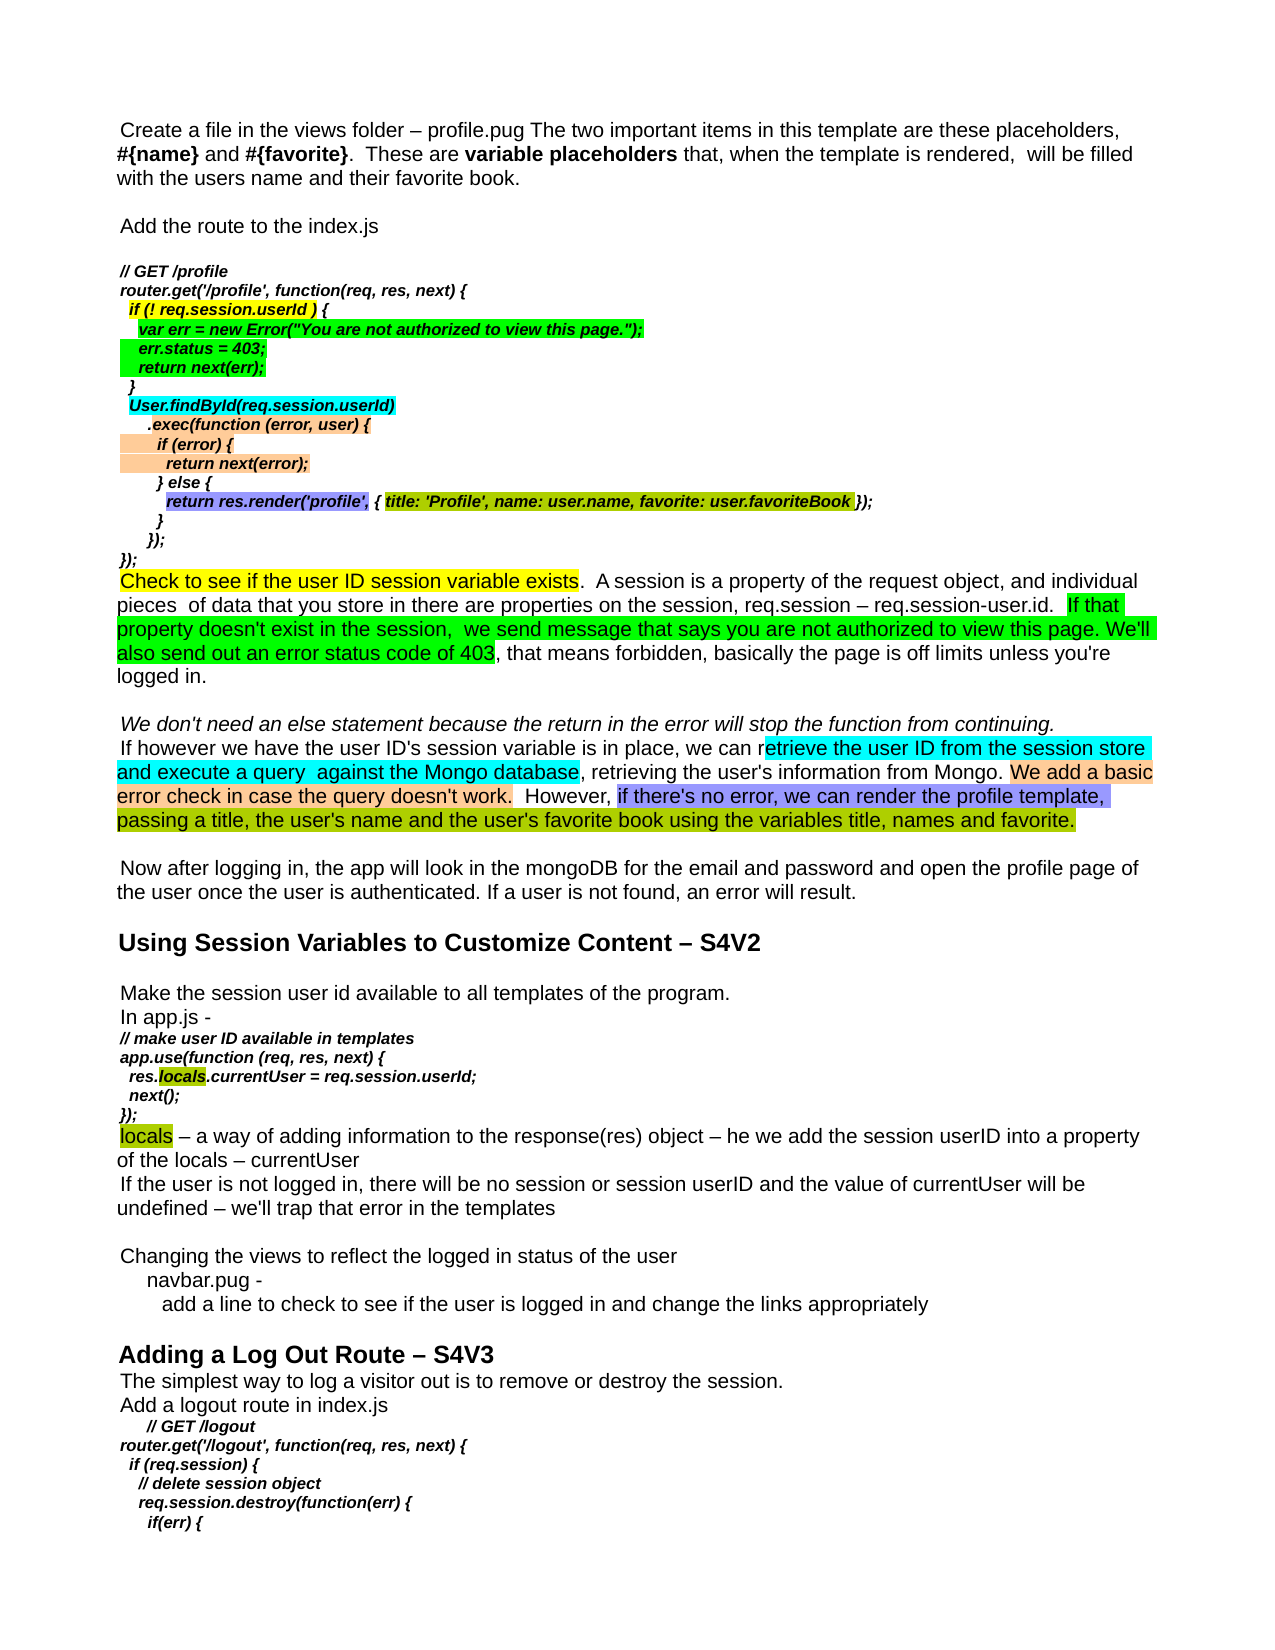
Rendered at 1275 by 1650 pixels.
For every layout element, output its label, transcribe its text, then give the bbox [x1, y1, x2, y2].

text locals – a way of adding information to the response(res) object – he we add the session userID into a property of the locals – currentUser [117, 1124, 1157, 1172]
text // make user ID available in templates [117, 1028, 1157, 1048]
text app.use(function (req, res, next) { [117, 1048, 1157, 1067]
text } [117, 377, 1157, 396]
text Check to see if the user ID session variable exists. A session is a property of the request object, and individual pieces of data that you store in there are properties on the session, req.session – req.session-user.id. If that property doesn't exist in the session, we send message that says you are not authorized to view this page. We'll also send out an error status code of 403, that means forbidden, basically the page is off limits unless you're logged in. [117, 568, 1157, 688]
text var err = new Error("You are not authorized to view this page."); [117, 319, 1157, 338]
text If however we have the user ID's session variable is in place, we can retrieve the user ID from the session store and execute a query against the Mongo database, retrieving the user's information from Mongo. We add a basic error check in case the query doesn't work. However, if there's no error, we can render the profile template, passing a title, the user's name and the user's favorite book using the variables title, names and favorite. [117, 736, 1157, 832]
text }); [117, 530, 1157, 549]
text If the user is not logged in, there will be no session or session userID and the value of currentUser will be undefined – we'll trap that error in the templates [117, 1172, 1157, 1220]
subtitle Adding a Log Out Route – S4V3 [118, 1340, 1157, 1369]
text Add a logout route in index.js [117, 1393, 1157, 1417]
text Add the route to the index.js [117, 214, 1157, 238]
text return res.render('profile', { title: 'Profile', name: user.name, favorite: user.favoriteBook }); [117, 492, 1157, 511]
text }); [117, 1105, 1157, 1124]
text Make the session user id available to all templates of the program. [117, 981, 1157, 1004]
text } [117, 511, 1157, 530]
text router.get('/logout', function(req, res, next) { [117, 1436, 1157, 1455]
text Changing the views to reflect the logged in status of the user [117, 1244, 1157, 1268]
text req.session.destroy(function(err) { [117, 1493, 1157, 1512]
text return next(err); [117, 358, 1157, 377]
text res.locals.currentUser = req.session.userId; [117, 1067, 1157, 1086]
text err.status = 403; [117, 338, 1157, 358]
text } else { [117, 473, 1157, 492]
text Create a file in the views folder – profile.pug The two important items in this template are these placeholders, #{name} and #{favorite}. These are variable placeholders that, when the template is rendered, will be filled with the users name and their favorite book. [117, 118, 1157, 190]
text .exec(function (error, user) { [117, 415, 1157, 434]
text if (req.session) { [117, 1455, 1157, 1474]
subtitle Using Session Variables to Customize Content – S4V2 [118, 928, 1157, 957]
text navbar.pug - [117, 1268, 1157, 1292]
text The simplest way to log a visitor out is to remove or destroy the session. [117, 1369, 1157, 1393]
text Now after logging in, the app will look in the mongoDB for the email and password and open the profile page of the user once the user is authenticated. If a user is not found, an error will result. [117, 856, 1157, 904]
text next(); [117, 1086, 1157, 1105]
text return next(error); [117, 453, 1157, 473]
text if (! req.session.userId ) { [117, 300, 1157, 319]
text We don't need an else statement because the return in the error will stop the function from continuing. [117, 712, 1157, 736]
text if (error) { [117, 434, 1157, 453]
text // delete session object [117, 1474, 1157, 1493]
text add a line to check to see if the user is logged in and change the links appropriately [117, 1292, 1157, 1316]
text // GET /profile [117, 262, 1157, 281]
text User.findById(req.session.userId) [117, 396, 1157, 415]
text In app.js - [117, 1004, 1157, 1028]
text router.get('/profile', function(req, res, next) { [117, 281, 1157, 300]
text }); [117, 549, 1157, 568]
text // GET /logout [117, 1417, 1157, 1436]
text if(err) { [117, 1512, 1157, 1532]
